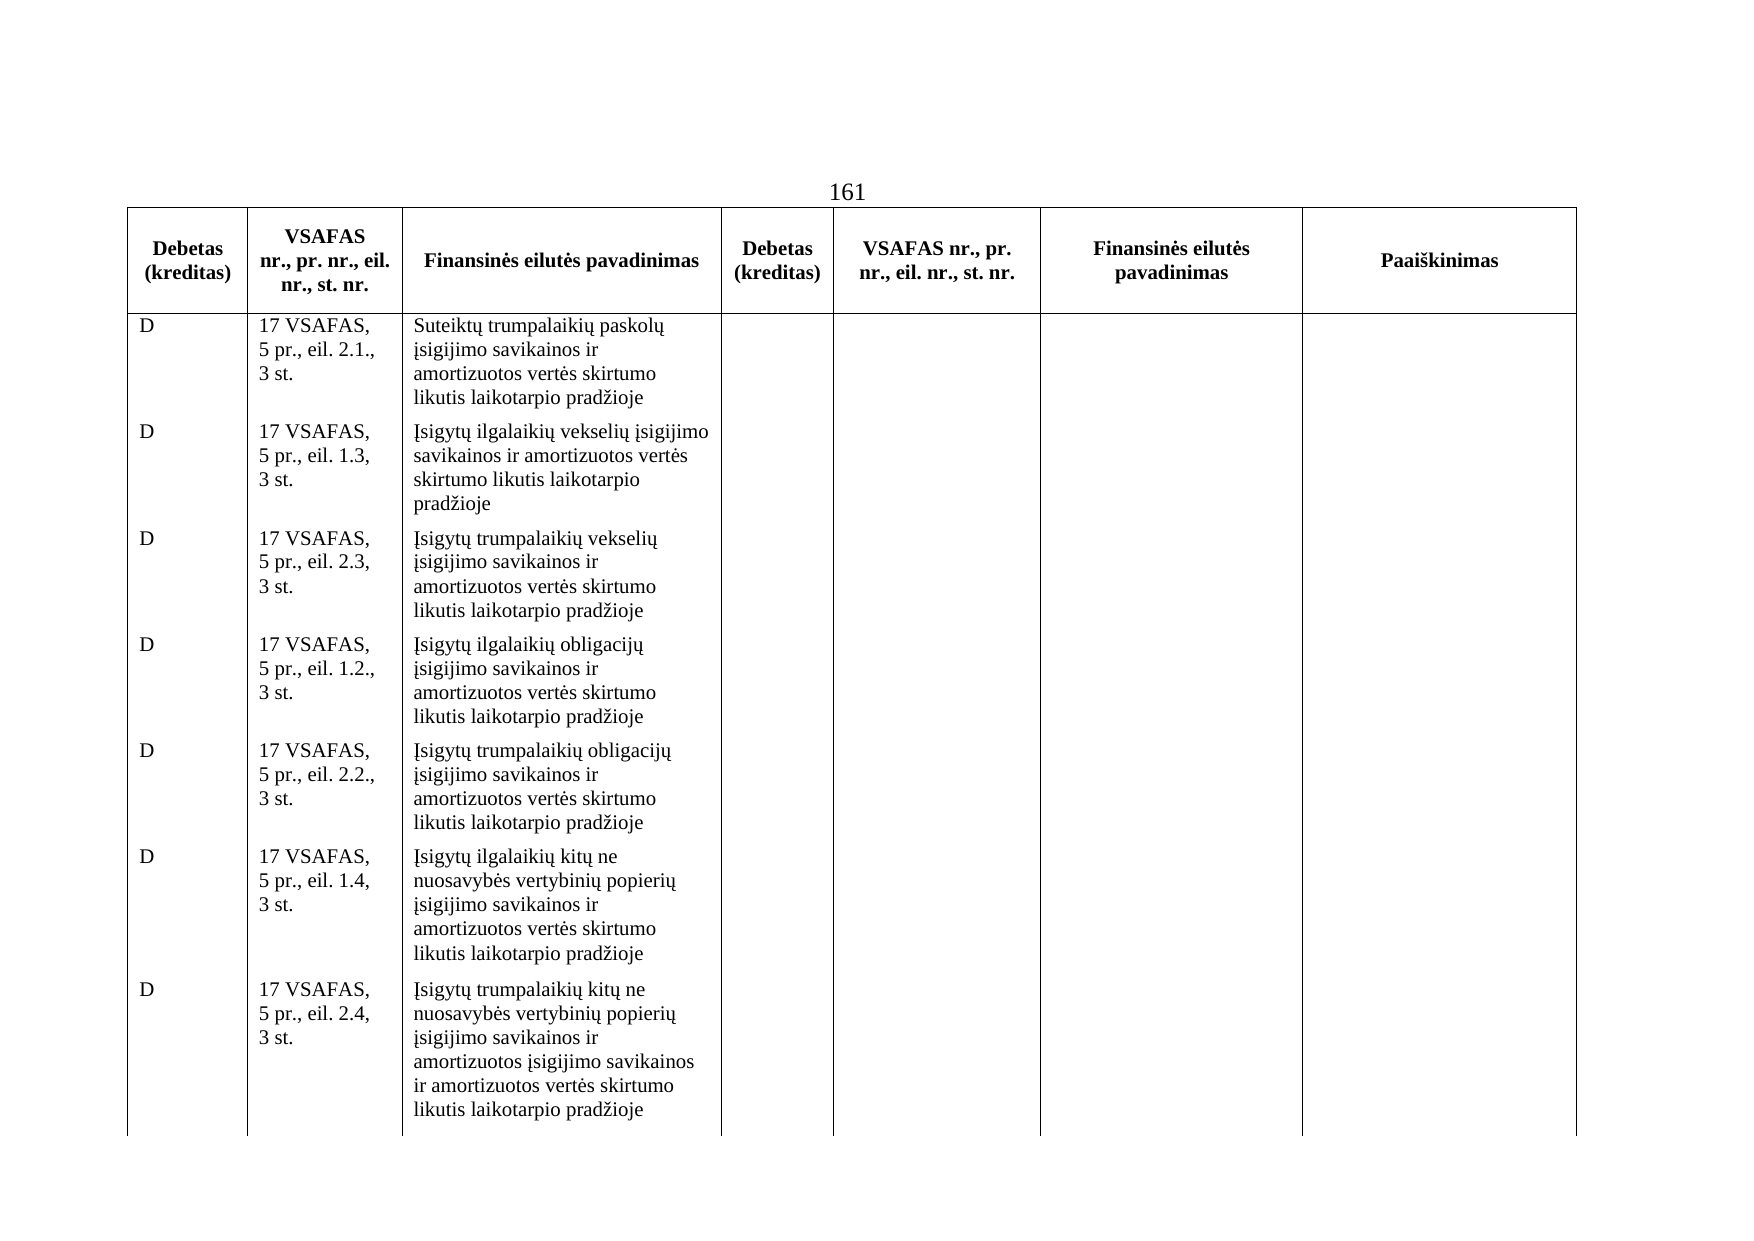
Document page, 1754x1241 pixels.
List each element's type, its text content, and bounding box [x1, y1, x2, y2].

table_cell 17 VSAFAS, 5 pr., eil. 1.2., 3 st. [248, 632, 402, 738]
table_cell 17 VSAFAS, 5 pr., eil. 2.4, 3 st. [248, 977, 402, 1136]
table_cell 17 VSAFAS, 5 pr., eil. 2.1., 3 st. [248, 314, 402, 419]
table_cell Įsigytų ilgalaikių vekselių įsigijimo savikainos ir amortizuotos vertės skirtumo likutis laikotarpio pradžioje [403, 419, 721, 525]
table_cell [722, 419, 833, 525]
table_cell [1041, 844, 1302, 977]
table_cell 17 VSAFAS, 5 pr., eil. 1.4, 3 st. [248, 844, 402, 977]
table_cell D [128, 844, 247, 977]
table_header Debetas (kreditas) [722, 208, 833, 313]
table_cell [834, 525, 1040, 632]
table_cell Įsigytų ilgalaikių obligacijų įsigijimo savikainos ir amortizuotos vertės skirtumo likutis laikotarpio pradžioje [403, 632, 721, 738]
table_header Paaiškinimas [1303, 208, 1576, 313]
table_cell 17 VSAFAS, 5 pr., eil. 2.2., 3 st. [248, 738, 402, 844]
table_cell [722, 844, 833, 977]
table_cell [834, 844, 1040, 977]
table_cell Įsigytų trumpalaikių obligacijų įsigijimo savikainos ir amortizuotos vertės skirtumo likutis laikotarpio pradžioje [403, 738, 721, 844]
table_cell D [128, 314, 247, 419]
table_cell Įsigytų trumpalaikių kitų ne nuosavybės vertybinių popierių įsigijimo savikainos ir amortizuotos įsigijimo savikainos ir amortizuotos vertės skirtumo likutis laikotarpio pradžioje [403, 977, 721, 1136]
table_cell [834, 738, 1040, 844]
table_cell D [128, 632, 247, 738]
table_cell [1303, 419, 1576, 525]
table_cell [834, 419, 1040, 525]
table_cell [1041, 738, 1302, 844]
table_cell Įsigytų trumpalaikių vekselių įsigijimo savikainos ir amortizuotos vertės skirtumo likutis laikotarpio pradžioje [403, 525, 721, 632]
table_cell 17 VSAFAS, 5 pr., eil. 1.3, 3 st. [248, 419, 402, 525]
table_cell D [128, 738, 247, 844]
table_header Finansinės eilutės pavadinimas [1041, 208, 1302, 313]
table_cell [722, 977, 833, 1136]
table_cell [722, 632, 833, 738]
table_cell [1303, 632, 1576, 738]
table_cell D [128, 977, 247, 1136]
table_cell Suteiktų trumpalaikių paskolų įsigijimo savikainos ir amortizuotos vertės skirtumo likutis laikotarpio pradžioje [403, 314, 721, 419]
table_cell [1041, 525, 1302, 632]
table_cell [1303, 525, 1576, 632]
table_cell D [128, 419, 247, 525]
table_cell [1041, 314, 1302, 419]
table_header VSAFAS nr., pr. nr., eil. nr., st. nr. [834, 208, 1040, 313]
table_cell [1041, 419, 1302, 525]
table_cell [834, 632, 1040, 738]
table_header VSAFAS nr., pr. nr., eil. nr., st. nr. [248, 208, 402, 313]
table_cell [1041, 632, 1302, 738]
table_cell D [128, 525, 247, 632]
table_cell Įsigytų ilgalaikių kitų ne nuosavybės vertybinių popierių įsigijimo savikainos ir amortizuotos vertės skirtumo likutis laikotarpio pradžioje [403, 844, 721, 977]
table_cell [722, 738, 833, 844]
table_cell [1303, 314, 1576, 419]
table_cell [1041, 977, 1302, 1136]
table_header Debetas (kreditas) [128, 208, 247, 313]
table_cell [1303, 844, 1576, 977]
table_cell 17 VSAFAS, 5 pr., eil. 2.3, 3 st. [248, 525, 402, 632]
table_header Finansinės eilutės pavadinimas [403, 208, 721, 313]
table_cell [834, 314, 1040, 419]
table_cell [834, 977, 1040, 1136]
table_cell [722, 314, 833, 419]
table_cell [1303, 738, 1576, 844]
table_cell [722, 525, 833, 632]
table_cell [1303, 977, 1576, 1136]
